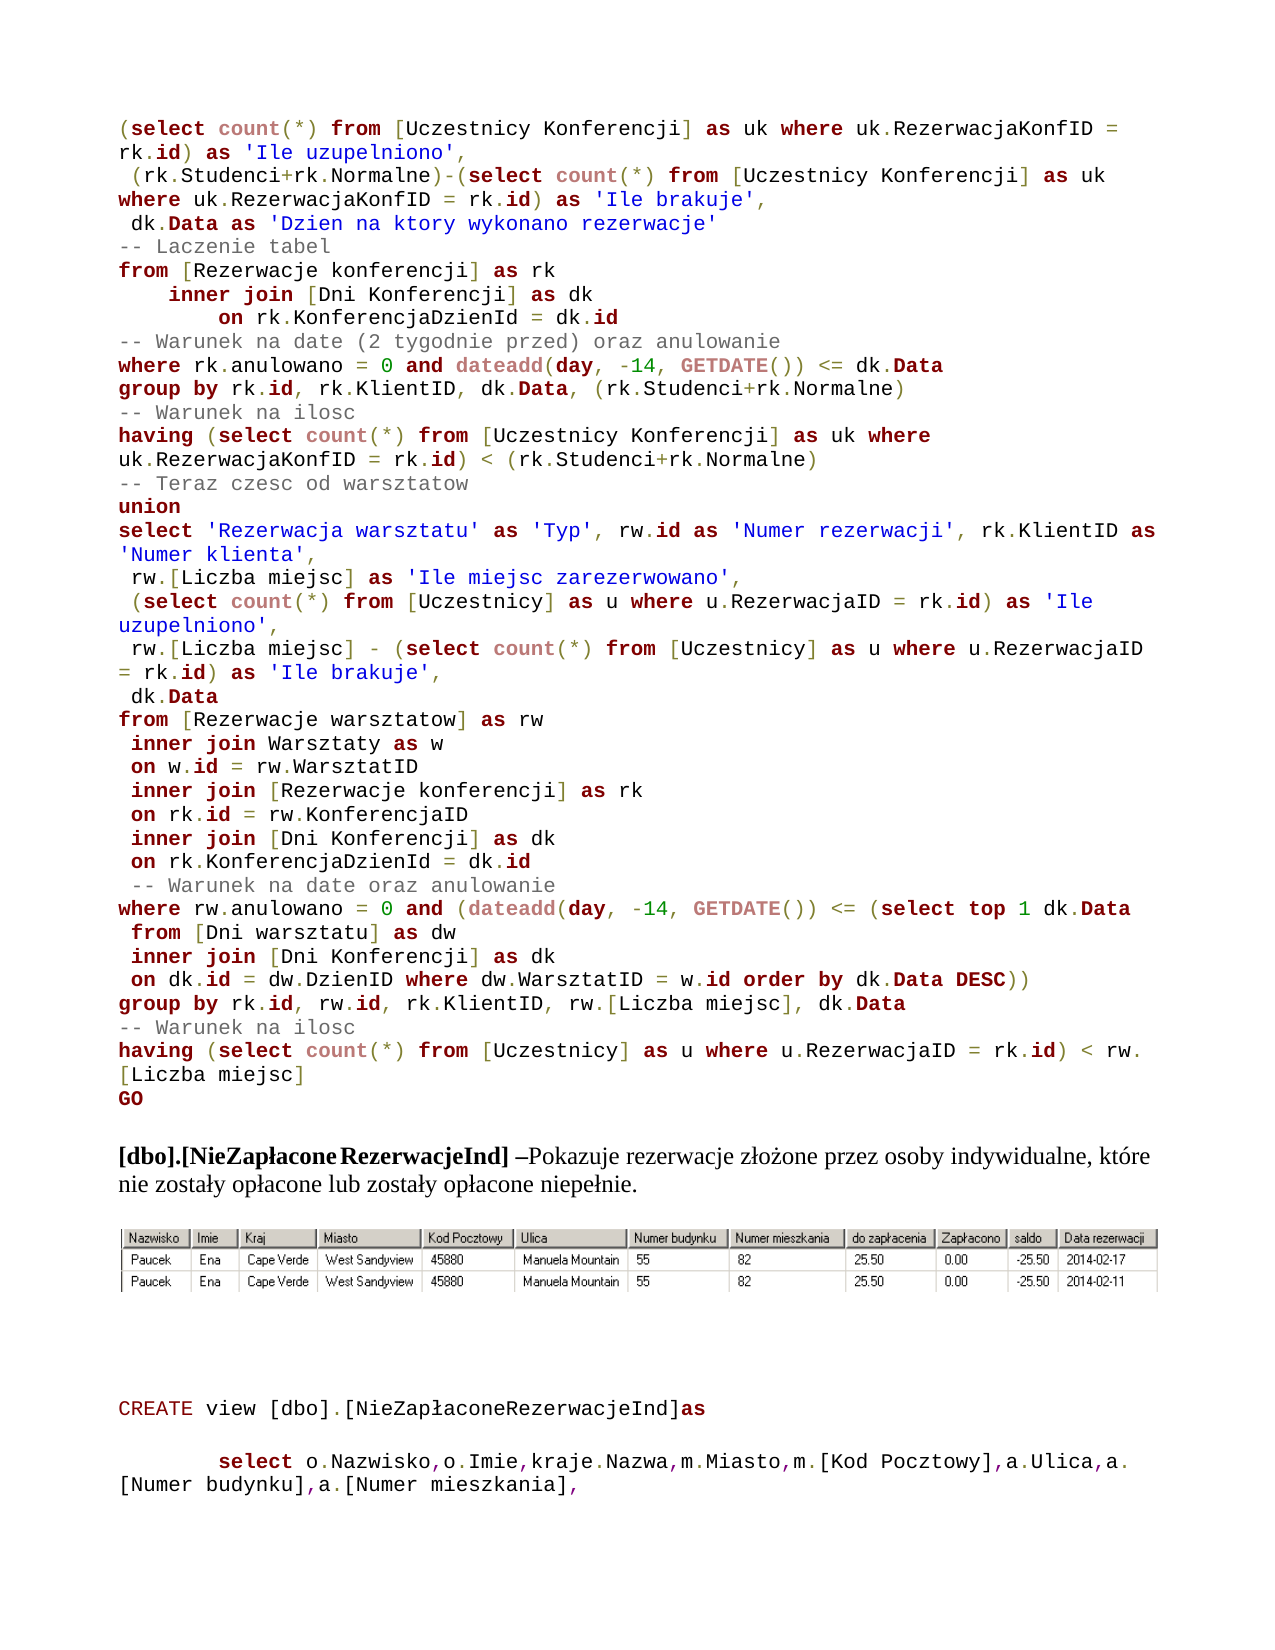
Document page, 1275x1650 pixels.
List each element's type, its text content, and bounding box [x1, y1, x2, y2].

text inner join Warsztaty as w [118, 733, 1157, 757]
text from [Dni warsztatu] as dw [118, 922, 1157, 946]
text GO [118, 1088, 1157, 1111]
text inner join [Dni Konferencji] as dk [118, 946, 1157, 969]
text on dk.id = dw.DzienID where dw.WarsztatID = w.id order by dk.Data DESC)) [118, 969, 1157, 993]
text -- Teraz czesc od warsztatow [118, 473, 1157, 496]
text on rk.KonferencjaDzienId = dk.id [118, 851, 1157, 875]
text group by rk.id, rk.KlientID, dk.Data, (rk.Studenci+rk.Normalne) [118, 378, 1157, 402]
text inner join [Dni Konferencji] as dk [118, 284, 1157, 307]
text -- Warunek na ilosc [118, 1017, 1157, 1040]
text (rk.Studenci+rk.Normalne)-(select count(*) from [Uczestnicy Konferencji] as uk where uk.RezerwacjaKonfID = rk.id) as 'Ile brakuje', [118, 165, 1157, 213]
text union [118, 496, 1157, 520]
text on rk.KonferencjaDzienId = dk.id [118, 307, 1157, 331]
text (select count(*) from [Uczestnicy] as u where u.RezerwacjaID = rk.id) as 'Ile uzupelniono', [118, 591, 1157, 638]
text group by rk.id, rw.id, rk.KlientID, rw.[Liczba miejsc], dk.Data [118, 993, 1157, 1017]
text -- Warunek na ilosc [118, 402, 1157, 426]
text from [Rezerwacje warsztatow] as rw [118, 709, 1157, 733]
text having (select count(*) from [Uczestnicy Konferencji] as uk where uk.RezerwacjaKonfID = rk.id) < (rk.Studenci+rk.Normalne) [118, 426, 1157, 473]
text -- Warunek na date oraz anulowanie [118, 875, 1157, 898]
text select 'Rezerwacja warsztatu' as 'Typ', rw.id as 'Numer rezerwacji', rk.KlientID as 'Numer klienta', [118, 520, 1157, 567]
text CREATE view [dbo].[NieZapłaconeRezerwacjeInd]as [118, 1397, 1157, 1421]
text where rw.anulowano = 0 and (dateadd(day, -14, GETDATE()) <= (select top 1 dk.Data [118, 898, 1157, 922]
text on w.id = rw.WarsztatID [118, 757, 1157, 780]
text dk.Data as 'Dzien na ktory wykonano rezerwacje' [118, 213, 1157, 236]
text on rk.id = rw.KonferencjaID [118, 804, 1157, 827]
text rw.[Liczba miejsc] - (select count(*) from [Uczestnicy] as u where u.RezerwacjaID = rk.id) as 'Ile brakuje', [118, 638, 1157, 686]
text [dbo].[NieZapłacone RezerwacjeInd] –Pokazuje rezerwacje złożone przez osoby indywidualne, które nie zostały opłacone lub zostały opłacone niepełnie. [118, 1141, 1157, 1198]
text rw.[Liczba miejsc] as 'Ile miejsc zarezerwowano', [118, 567, 1157, 591]
picture [121, 1229, 1160, 1292]
text from [Rezerwacje konferencji] as rk [118, 260, 1157, 284]
text where rk.anulowano = 0 and dateadd(day, -14, GETDATE()) <= dk.Data [118, 354, 1157, 378]
text (select count(*) from [Uczestnicy Konferencji] as uk where uk.RezerwacjaKonfID = rk.id) as 'Ile uzupelniono', [118, 118, 1157, 165]
text dk.Data [118, 686, 1157, 709]
text -- Laczenie tabel [118, 236, 1157, 260]
text having (select count(*) from [Uczestnicy] as u where u.RezerwacjaID = rk.id) < rw.[Liczba miejsc] [118, 1040, 1157, 1088]
text inner join [Rezerwacje konferencji] as rk [118, 780, 1157, 804]
text -- Warunek na date (2 tygodnie przed) oraz anulowanie [118, 331, 1157, 354]
text inner join [Dni Konferencji] as dk [118, 827, 1157, 851]
text select o.Nazwisko,o.Imie,kraje.Nazwa,m.Miasto,m.[Kod Pocztowy],a.Ulica,a.[Numer budynku],a.[Numer mieszkania], [118, 1451, 1157, 1498]
